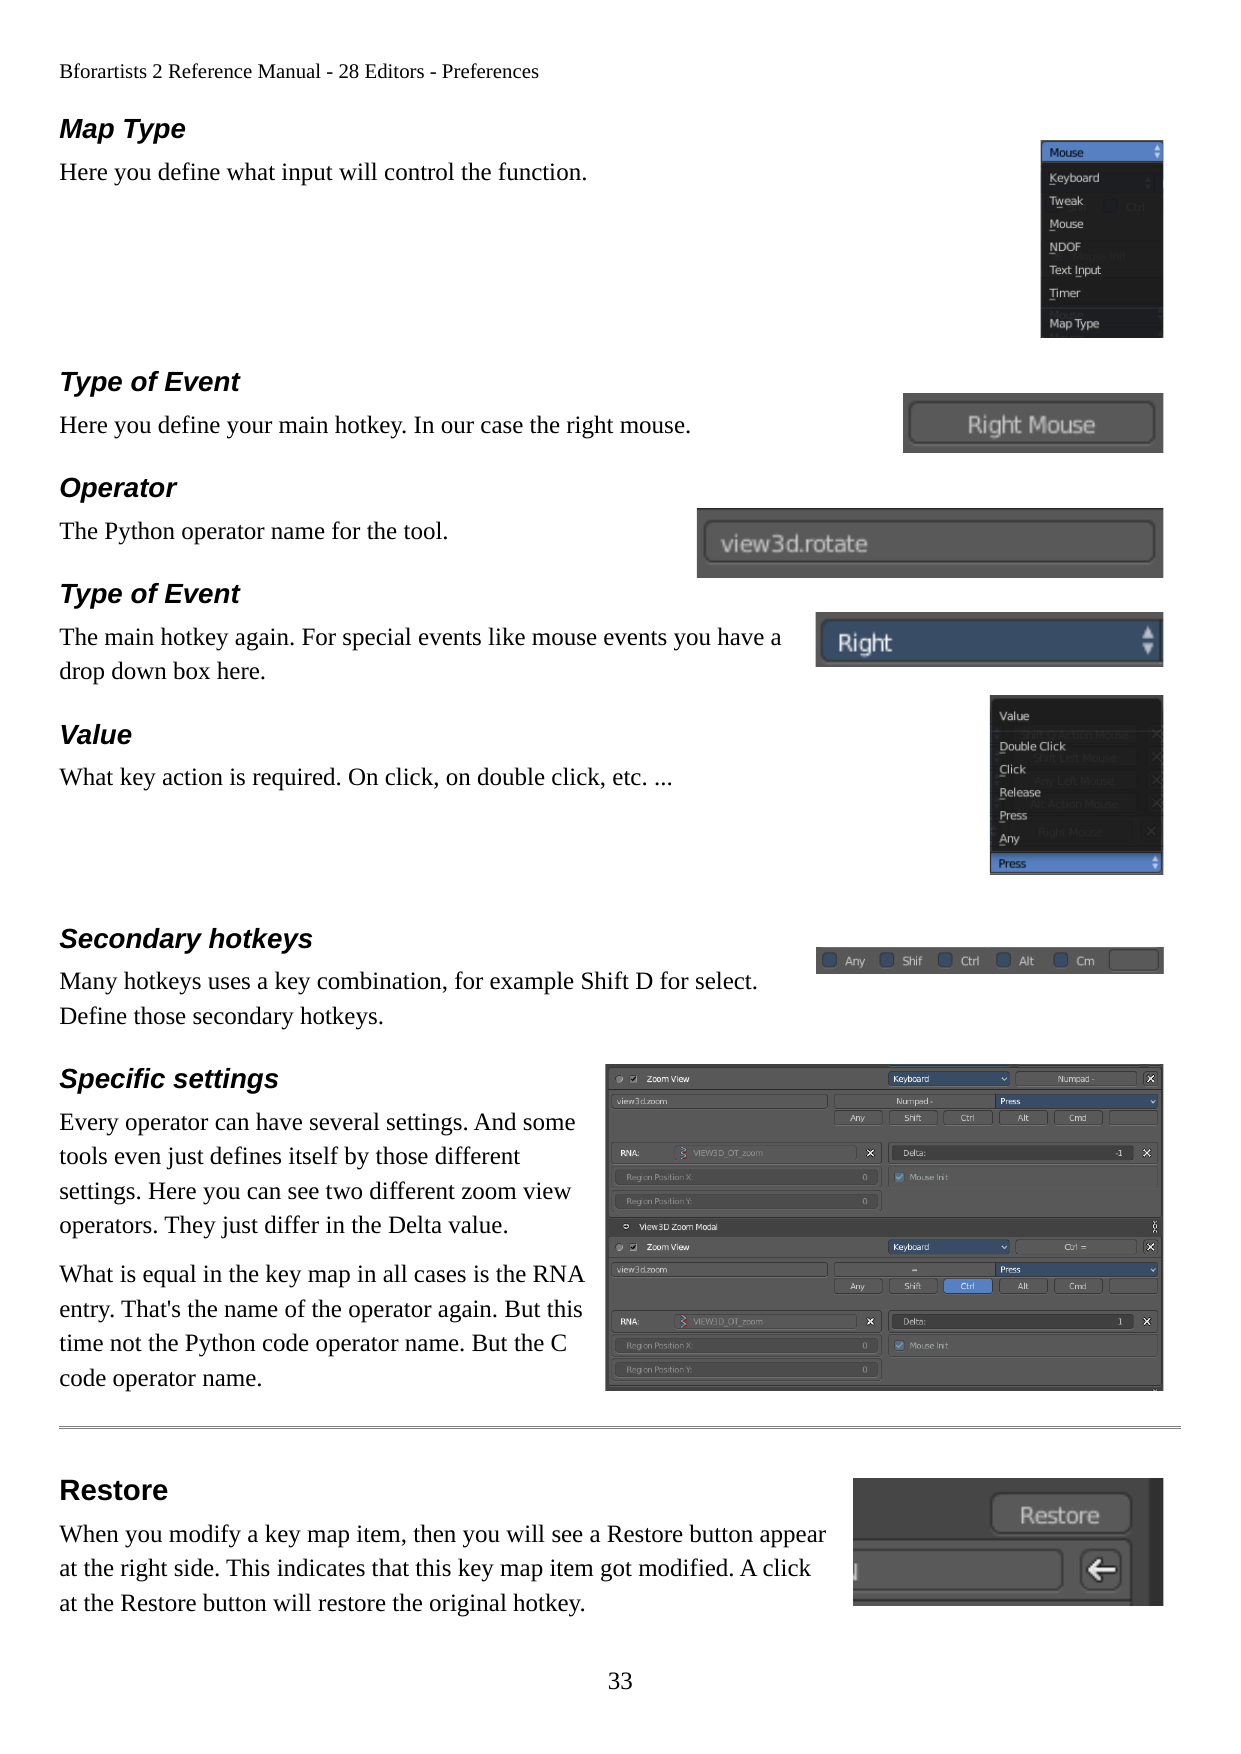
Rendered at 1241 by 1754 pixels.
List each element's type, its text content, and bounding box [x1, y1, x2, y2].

subtitle Secondary hotkeys [59, 922, 1181, 954]
picture [815, 612, 1164, 667]
subtitle Restore [59, 1473, 1181, 1506]
subtitle Specific settings [59, 1062, 1181, 1094]
subtitle Map Type [59, 113, 1181, 144]
text Many hotkeys uses a key combination, for example Shift D for select. Define those secondary hotkeys. [59, 966, 1181, 1030]
picture [903, 393, 1164, 453]
subtitle Operator [59, 472, 1181, 503]
picture [1040, 140, 1164, 338]
text The Python operator name for the tool. [59, 516, 696, 545]
picture [989, 695, 1164, 875]
text Here you define what input will control the function. [59, 157, 1040, 186]
picture [696, 508, 1164, 578]
text When you modify a key map item, then you will see a Restore button appear at the right side. This indicates that this key map item got modified. A click at the Restore button will restore the original hotkey. [59, 1519, 1181, 1617]
picture [605, 1064, 1164, 1391]
picture [853, 1478, 1164, 1606]
subtitle Type of Event [59, 366, 1181, 398]
text Here you define your main hotkey. In our case the right mouse. [59, 410, 903, 439]
text What key action is required. On click, on double click, etc. ... [59, 762, 989, 791]
subtitle Value [59, 718, 989, 750]
text Every operator can have several settings. And some tools even just defines itself by those different settings. Here you can see two different zoom view operators. They just differ in the Delta value. [59, 1107, 605, 1239]
text What is equal in the key map in all cases is the RNA entry. That's the name of the operator again. But this time not the Python code operator name. But the C code operator name. [59, 1259, 1181, 1392]
subtitle Type of Event [59, 578, 1181, 609]
subtitle [1164, 718, 1181, 750]
text The main hotkey again. For special events like mouse events you have a drop down box here. [59, 622, 1181, 685]
picture [816, 947, 1164, 974]
